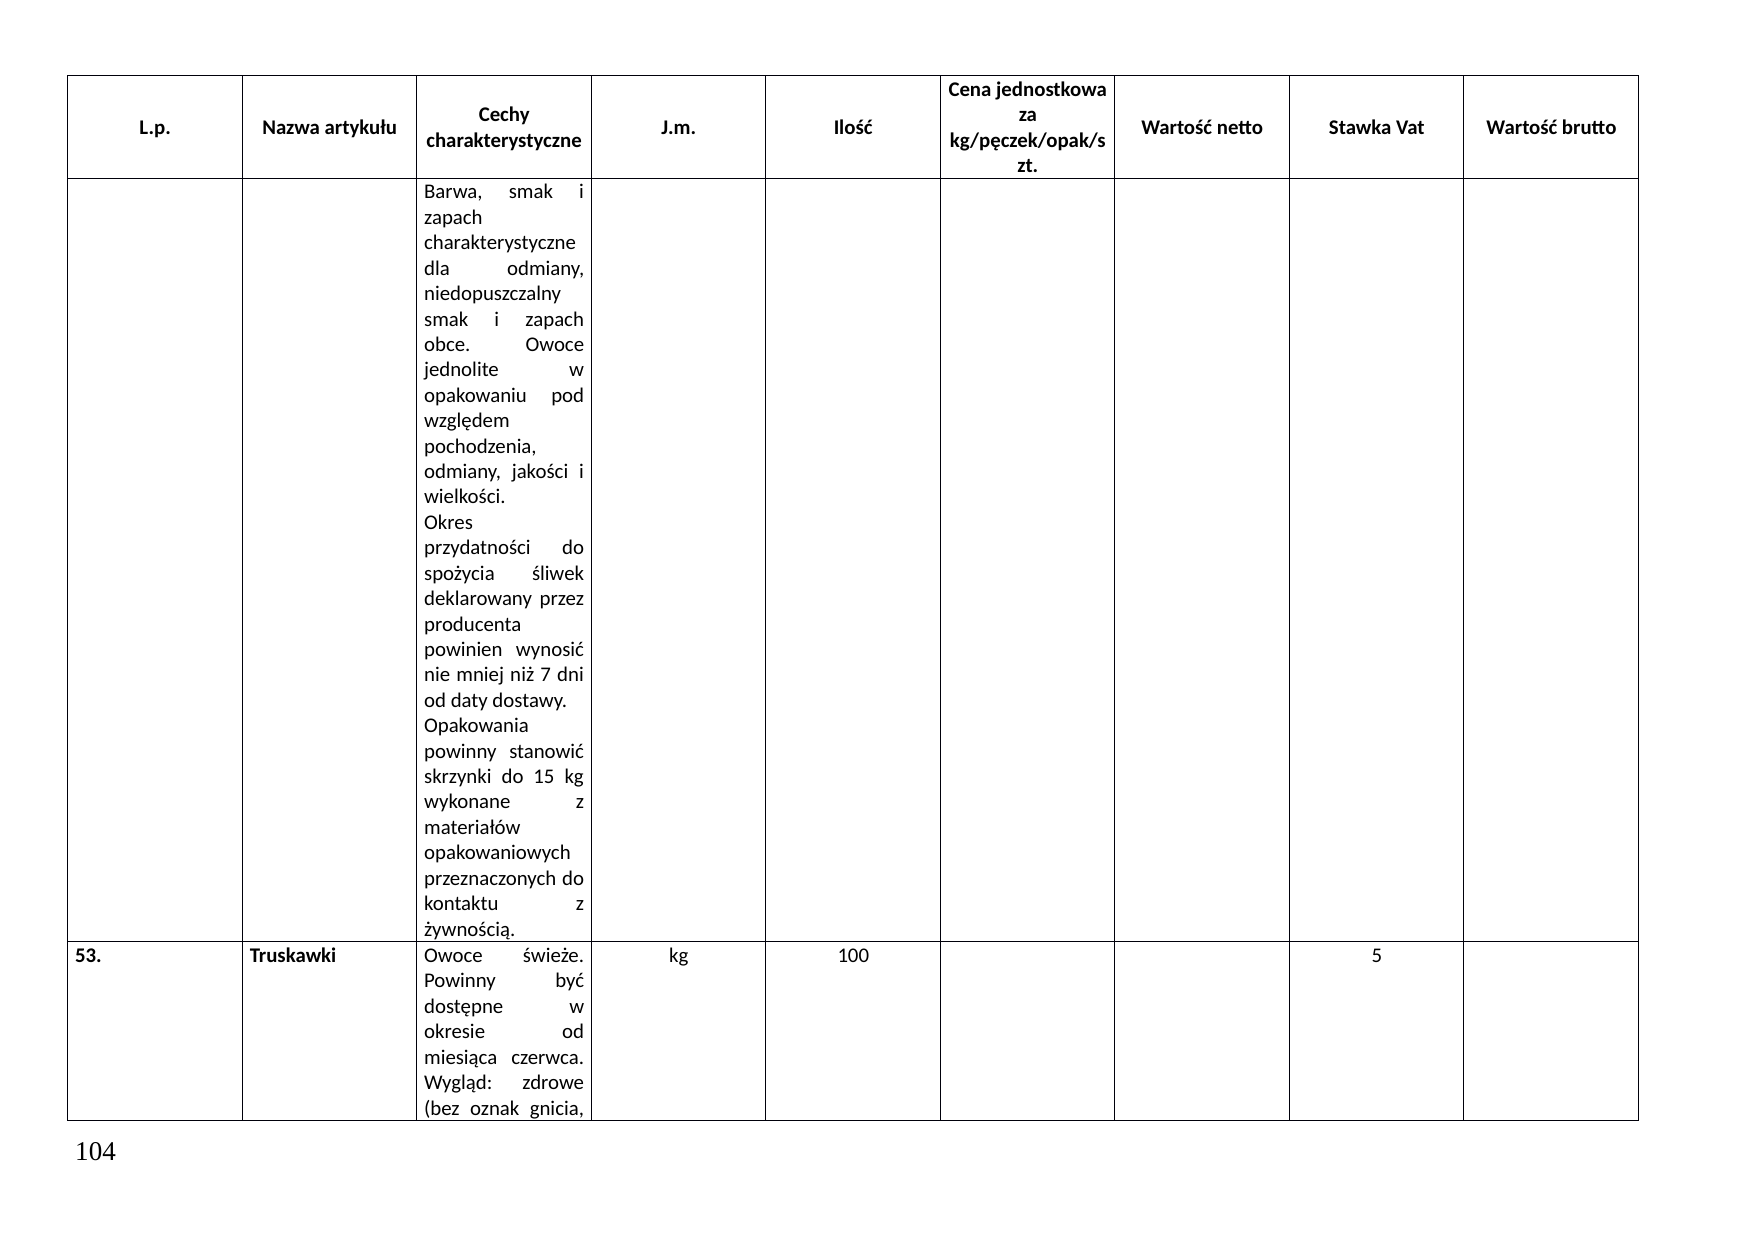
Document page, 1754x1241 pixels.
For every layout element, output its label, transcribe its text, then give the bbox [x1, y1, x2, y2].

table_cell [766, 179, 940, 941]
table_cell [68, 179, 242, 941]
table_header Stawka Vat [1290, 76, 1463, 178]
table_cell [592, 179, 765, 941]
table_cell [941, 942, 1114, 1120]
table_cell kg [592, 942, 765, 1120]
table_header J.m. [592, 76, 765, 178]
table_header Cena jednostkowa za kg/pęczek/opak/szt. [941, 76, 1114, 178]
table_cell [68, 942, 242, 1120]
table_cell [243, 179, 416, 941]
table_header Wartość brutto [1464, 76, 1638, 178]
table_header Wartość netto [1115, 76, 1289, 178]
table_header Nazwa artykułu [243, 76, 416, 178]
table_cell Owoce świeże. Powinny być dostępne w okresie od miesiąca czerwca. Wygląd: zdrowe (bez oznak gnicia, [417, 942, 591, 1120]
table_cell 100 [766, 942, 940, 1120]
table_header L.p. [68, 76, 242, 178]
table_cell Barwa, smak i zapach charakterystyczne dla odmiany, niedopuszczalny smak i zapach obce. Owoce jednolite w opakowaniu pod względem pochodzenia, odmiany, jakości i wielkości. Okres przydatności do spożycia śliwek deklarowany przez producenta powinien wynosić nie mniej niż 7 dni od daty dostawy. Opakowania powinny stanowić skrzynki do 15 kg wykonane z materiałów opakowaniowych przeznaczonych do kontaktu z żywnością. [417, 179, 591, 941]
table_header Ilość [766, 76, 940, 178]
table_cell [1115, 179, 1289, 941]
table_cell Truskawki [243, 942, 416, 1120]
table_cell [1464, 942, 1638, 1120]
table_cell [1290, 179, 1463, 941]
table_cell 5 [1290, 942, 1463, 1120]
table_cell [1464, 179, 1638, 941]
table_cell [1115, 942, 1289, 1120]
table_cell [941, 179, 1114, 941]
table_header Cechy charakterystyczne [417, 76, 591, 178]
